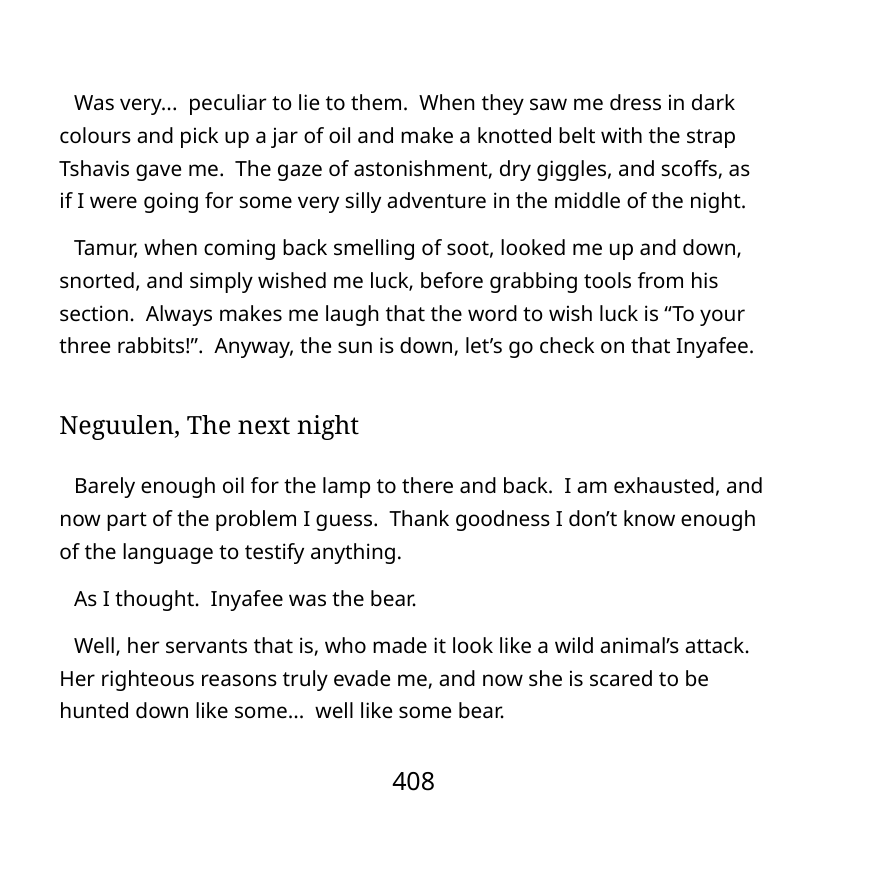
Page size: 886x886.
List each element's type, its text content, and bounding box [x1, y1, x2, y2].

text Tamur, when coming back smelling of soot, looked me up and down, snorted, and simply wished me luck, before grabbing tools from his section. Always makes me laugh that the word to wish luck is “To your three rabbits!”. Anyway, the sun is down, let’s go check on that Inyafee. [59, 233, 768, 360]
subtitle Neguulen, The next night [59, 408, 768, 442]
text Barely enough oil for the lamp to there and back. I am exhausted, and now part of the problem I guess. Thank goodness I don’t know enough of the language to testify anything. [59, 472, 768, 565]
text Was very... peculiar to lie to them. When they saw me dress in dark colours and pick up a jar of oil and make a knotted belt with the strap Tshavis gave me. The gaze of astonishment, dry giggles, and scoffs, as if I were going for some very silly adventure in the middle of the night. [59, 88, 768, 215]
text Well, her servants that is, who made it look like a wild animal’s attack. Her righteous reasons truly evade me, and now she is scared to be hunted down like some... well like some bear. [59, 631, 768, 725]
text As I thought. Inyafee was the bear. [59, 584, 768, 612]
